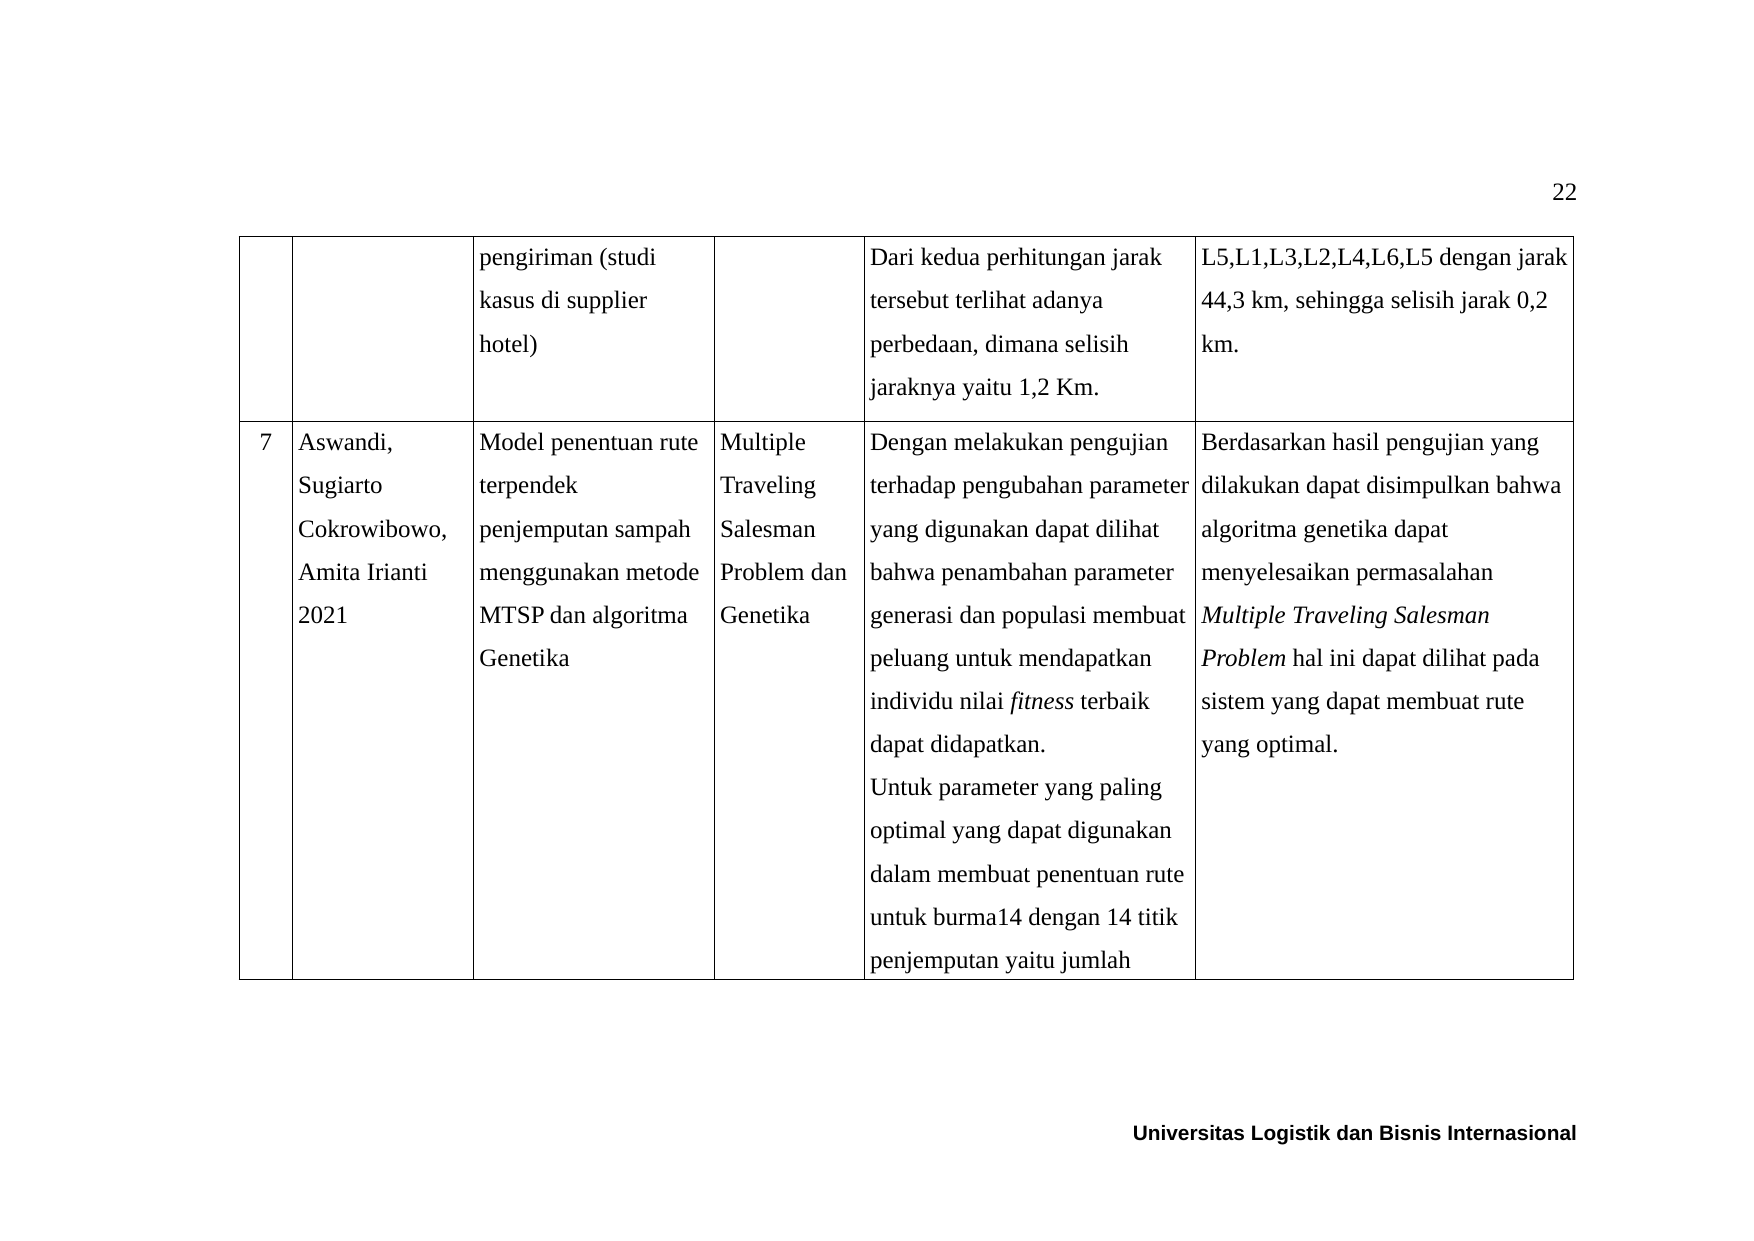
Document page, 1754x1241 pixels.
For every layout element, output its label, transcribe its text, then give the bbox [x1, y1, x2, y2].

table_cell Dari kedua perhitungan jarak tersebut terlihat adanya perbedaan, dimana selisih jaraknya yaitu 1,2 Km. [865, 237, 1195, 421]
table_cell Model penentuan rute terpendek penjemputan sampah menggunakan metode MTSP dan algoritma Genetika [474, 422, 714, 979]
table_cell Multiple Traveling Salesman Problem dan Genetika [715, 422, 864, 979]
table_cell L5,L1,L3,L2,L4,L6,L5 dengan jarak 44,3 km, sehingga selisih jarak 0,2 km. [1196, 237, 1573, 421]
table_cell [715, 237, 864, 421]
table_cell pengiriman (studi kasus di supplier hotel) [474, 237, 714, 421]
table_cell Aswandi, Sugiarto Cokrowibowo, Amita Irianti 2021 [293, 422, 473, 979]
table_cell [293, 237, 473, 421]
table_cell Dengan melakukan pengujian terhadap pengubahan parameter yang digunakan dapat dilihat bahwa penambahan parameter generasi dan populasi membuat peluang untuk mendapatkan individu nilai fitness terbaik dapat didapatkan. Untuk parameter yang paling optimal yang dapat digunakan dalam membuat penentuan rute untuk burma14 dengan 14 titik penjemputan yaitu jumlah [865, 422, 1195, 979]
table_cell Berdasarkan hasil pengujian yang dilakukan dapat disimpulkan bahwa algoritma genetika dapat menyelesaikan permasalahan Multiple Traveling Salesman Problem hal ini dapat dilihat pada sistem yang dapat membuat rute yang optimal. [1196, 422, 1573, 979]
table_cell [240, 237, 292, 421]
table_cell 7 [240, 422, 292, 979]
